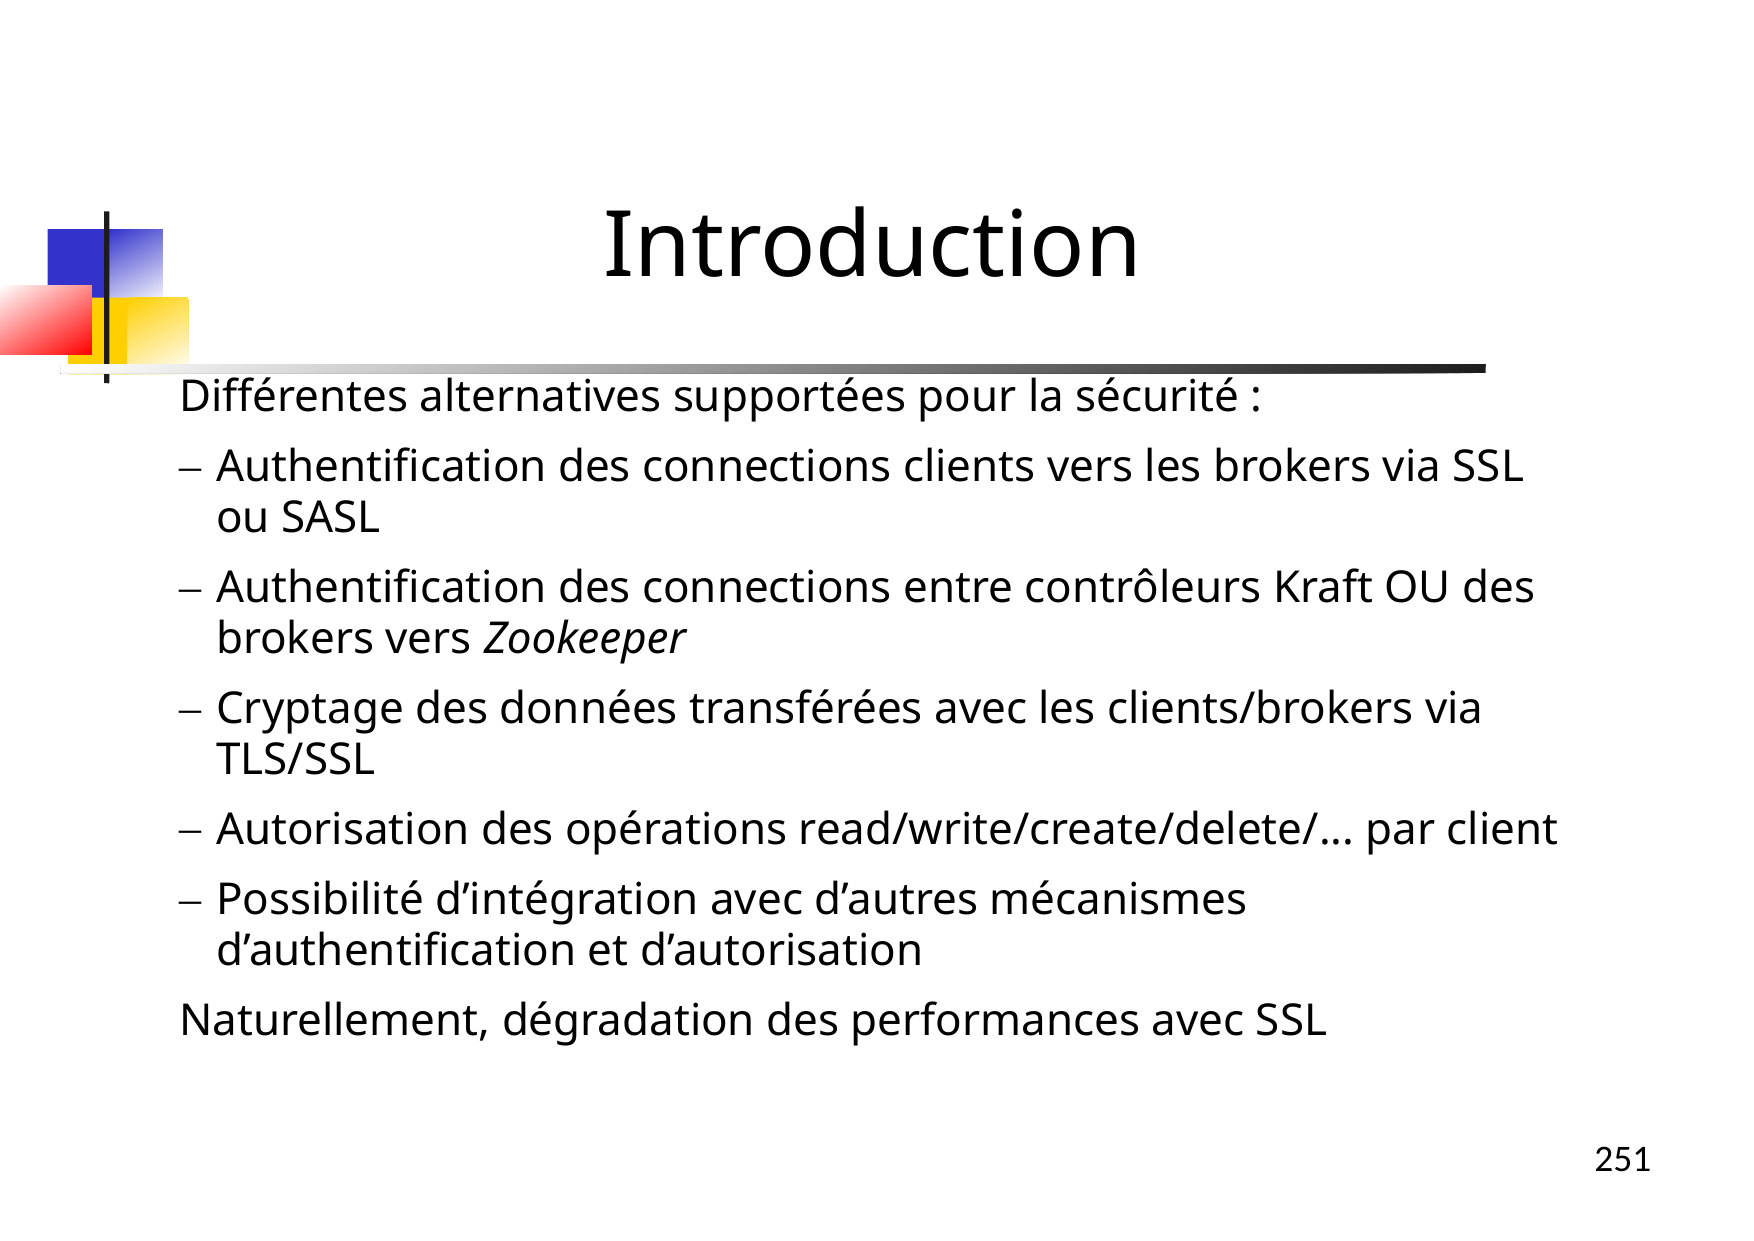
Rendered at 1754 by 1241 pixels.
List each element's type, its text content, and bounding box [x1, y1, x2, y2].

title Introduction [179, 139, 1567, 351]
list Différentes alternatives supportées pour la sécurité : Authentification des connections clients vers les brokers via SSL ou SASL Authentification des connections entre contrôleurs Kraft OU des brokers vers Zookeeper Cryptage des données transférées avec les clients/brokers via TLS/SSL Autorisation des opérations read/write/create/delete/... par client Possibilité d’intégration avec d’autres mécanismes d’authentification et d’autorisation Naturellement, dégradation des performances avec SSL [179, 371, 1567, 1091]
